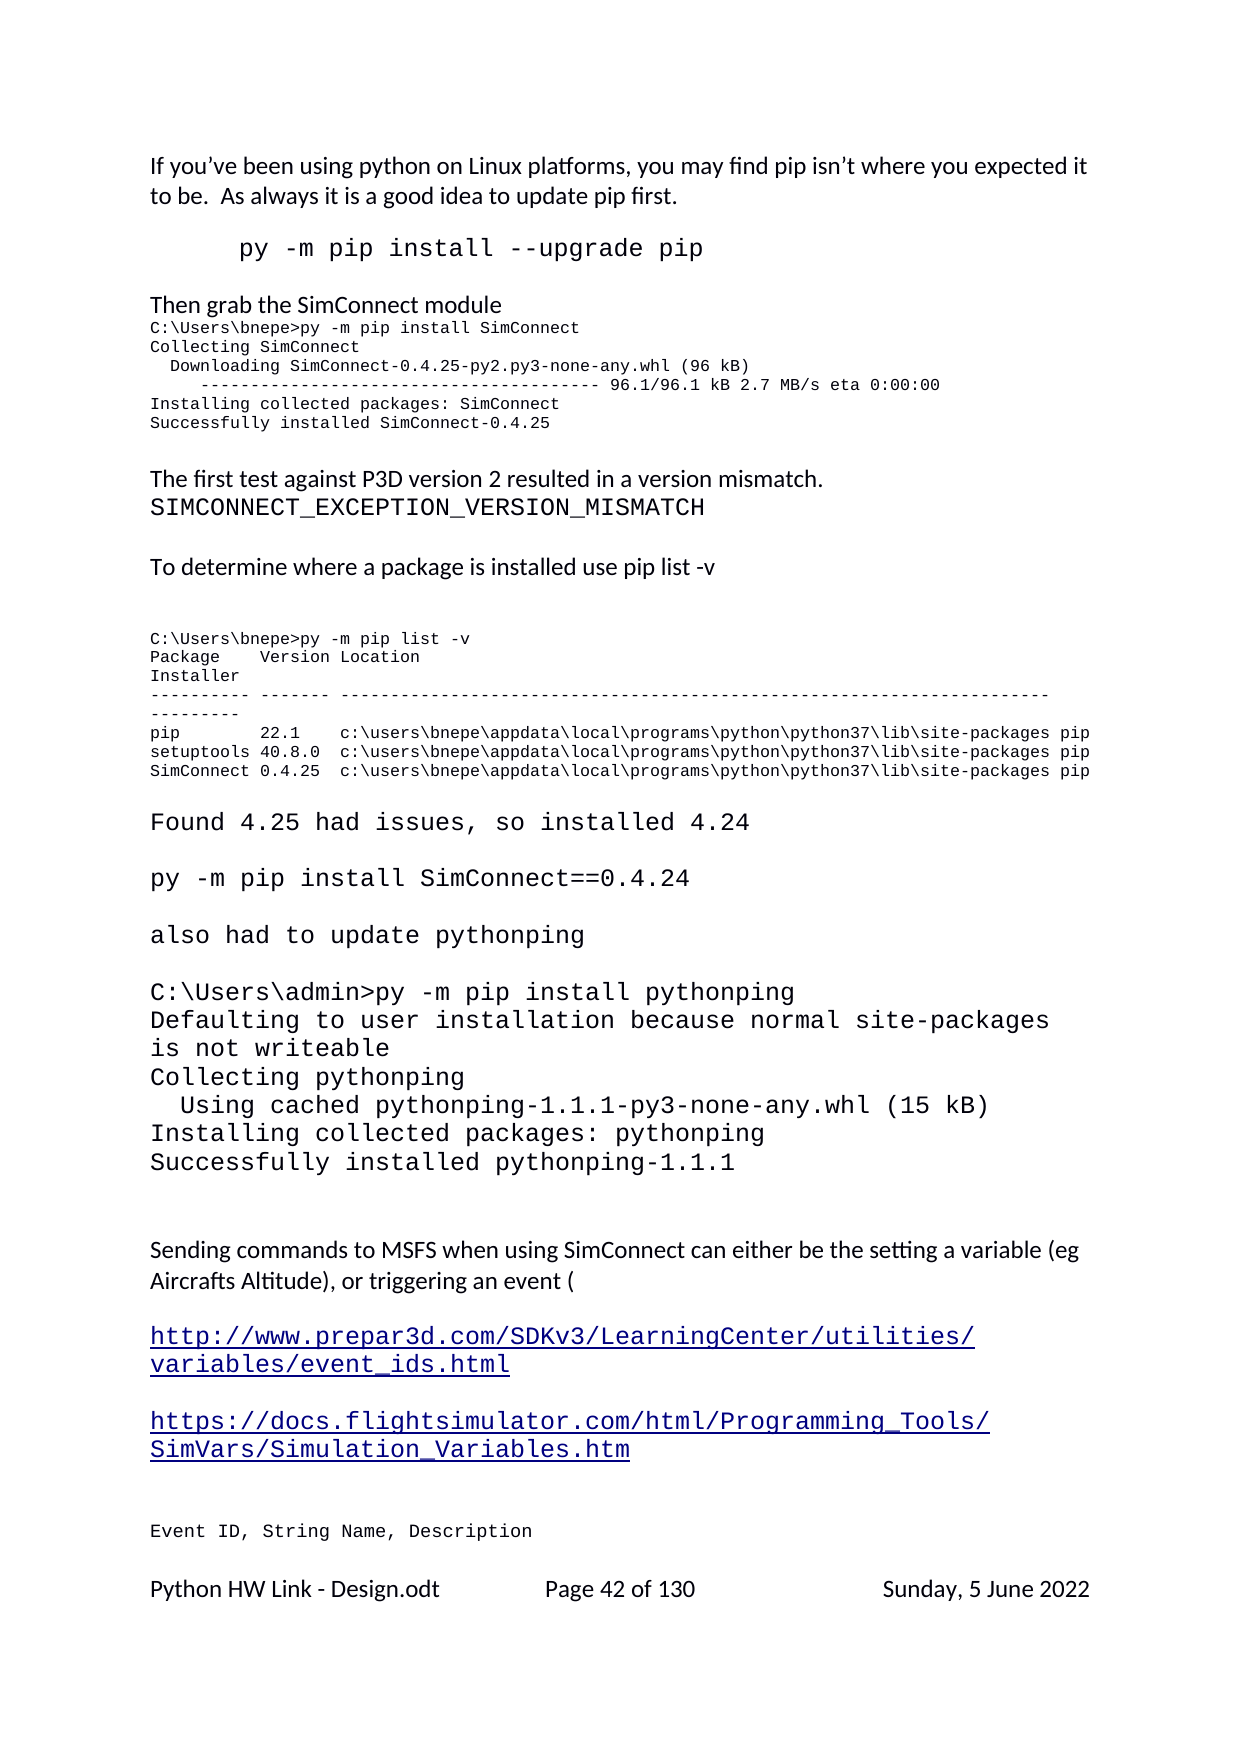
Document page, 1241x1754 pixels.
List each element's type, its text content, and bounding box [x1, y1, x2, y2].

text The first test against P3D version 2 resulted in a version mismatch. [150, 463, 1090, 494]
text Installing collected packages: SimConnect [150, 395, 1090, 414]
text http://www.prepar3d.com/SDKv3/LearningCenter/utilities/variables/event_ids.html [150, 1324, 1090, 1380]
text Defaulting to user installation because normal site-packages is not writeable [150, 1008, 1090, 1064]
text Successfully installed SimConnect-0.4.25 [150, 414, 1090, 433]
text py -m pip install --upgrade pip [150, 236, 1090, 264]
text Then grab the SimConnect module [150, 289, 1090, 320]
text SIMCONNECT_EXCEPTION_VERSION_MISMATCH [150, 494, 1090, 522]
text C:\Users\bnepe>py -m pip list -v [150, 630, 1090, 649]
text C:\Users\bnepe>py -m pip install SimConnect [150, 320, 1090, 339]
text C:\Users\admin>py -m pip install pythonping [150, 979, 1090, 1008]
text Sending commands to MSFS when using SimConnect can either be the setting a variable (eg Aircrafts Altitude), or triggering an event ( [150, 1234, 1090, 1295]
text Found 4.25 had issues, so installed 4.24 [150, 809, 1090, 838]
text Installing collected packages: pythonping [150, 1121, 1090, 1149]
text Collecting pythonping [150, 1064, 1090, 1093]
text https://docs.flightsimulator.com/html/Programming_Tools/SimVars/Simulation_Variables.htm [150, 1409, 1090, 1465]
text ---------- ------- ----------------------------------------------------------------------- --------- [150, 687, 1090, 724]
text Successfully installed pythonping-1.1.1 [150, 1149, 1090, 1178]
text Package Version Location Installer [150, 649, 1090, 687]
text Downloading SimConnect-0.4.25-py2.py3-none-any.whl (96 kB) [150, 358, 1090, 376]
text pip 22.1 c:\users\bnepe\appdata\local\programs\python\python37\lib\site-packages pip [150, 724, 1090, 743]
text py -m pip install SimConnect==0.4.24 [150, 866, 1090, 894]
text setuptools 40.8.0 c:\users\bnepe\appdata\local\programs\python\python37\lib\site-packages pip [150, 743, 1090, 762]
text SimConnect 0.4.25 c:\users\bnepe\appdata\local\programs\python\python37\lib\site-packages pip [150, 762, 1090, 781]
text If you’ve been using python on Linux platforms, you may find pip isn’t where you expected it to be. As always it is a good idea to update pip first. [150, 150, 1090, 211]
text also had to update pythonping [150, 923, 1090, 951]
text To determine where a package is installed use pip list -v [150, 551, 1090, 581]
text Event ID, String Name, Description [150, 1522, 1090, 1543]
text ---------------------------------------- 96.1/96.1 kB 2.7 MB/s eta 0:00:00 [150, 376, 1090, 395]
text Collecting SimConnect [150, 339, 1090, 358]
text Using cached pythonping-1.1.1-py3-none-any.whl (15 kB) [150, 1093, 1090, 1121]
